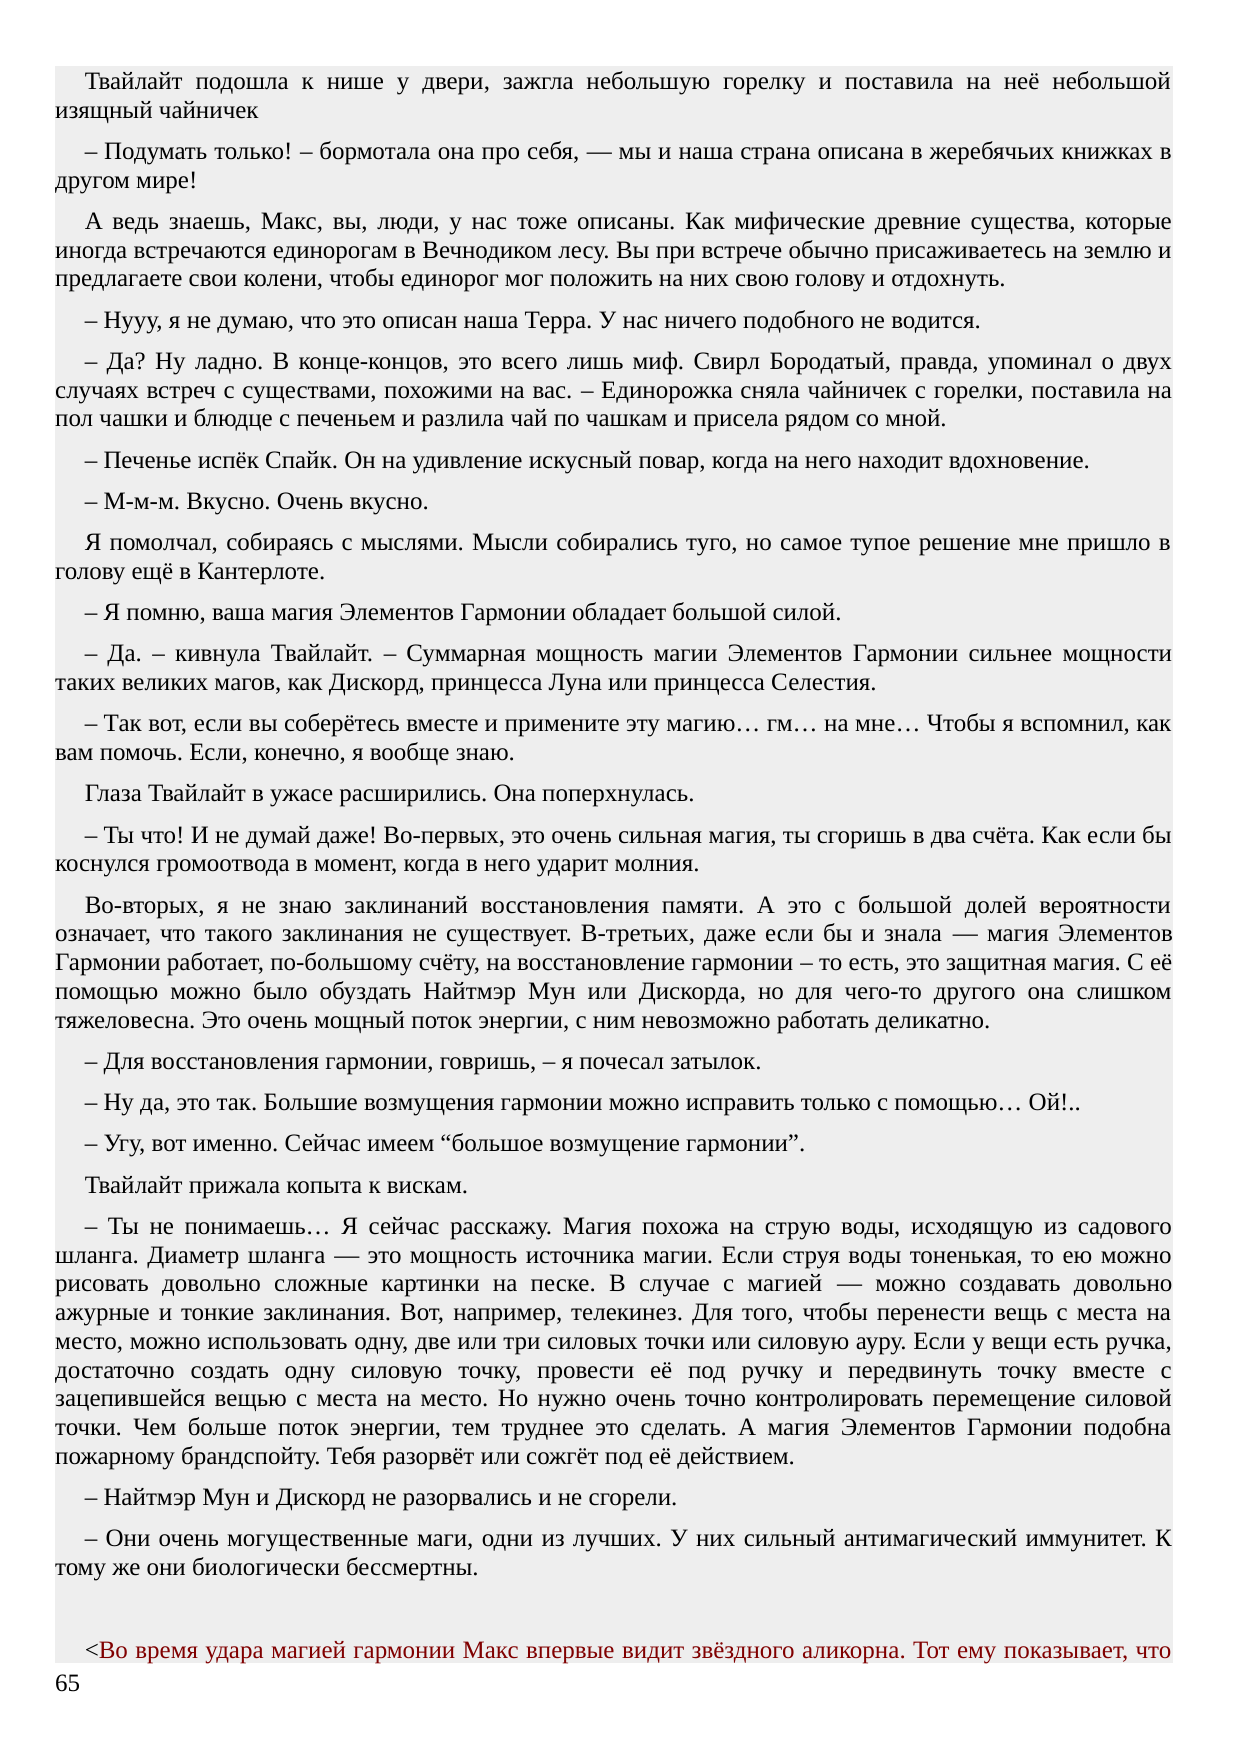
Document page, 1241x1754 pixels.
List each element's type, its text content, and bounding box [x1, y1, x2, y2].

text – Найтмэр Мун и Дискорд не разорвались и не сгорели. [55, 1482, 1173, 1511]
text – Угу, вот именно. Сейчас имеем “большое возмущение гармонии”. [55, 1128, 1173, 1157]
text Во-вторых, я не знаю заклинаний восстановления памяти. А это с большой долей вероятности означает, что такого заклинания не существует. В-третьих, даже если бы и знала — магия Элементов Гармонии работает, по-большому счёту, на восстановление гармонии – то есть, это защитная магия. С её помощью можно было обуздать Найтмэр Мун или Дискорда, но для чего-то другого она слишком тяжеловесна. Это очень мощный поток энергии, с ним невозможно работать деликатно. [55, 890, 1173, 1033]
text – М-м-м. Вкусно. Очень вкусно. [55, 486, 1173, 515]
text – Подумать только! – бормотала она про себя, — мы и наша страна описана в жеребячьих книжках в другом мире! [55, 136, 1173, 193]
text Я помолчал, собираясь с мыслями. Мысли собирались туго, но самое тупое решение мне пришло в голову ещё в Кантерлоте. [55, 527, 1173, 585]
text – Да. – кивнула Твайлайт. – Суммарная мощность магии Элементов Гармонии сильнее мощности таких великих магов, как Дискорд, принцесса Луна или принцесса Селестия. [55, 638, 1173, 696]
text Твайлайт прижала копыта к вискам. [55, 1170, 1173, 1198]
text – Печенье испёк Спайк. Он на удивление искусный повар, когда на него находит вдохновение. [55, 445, 1173, 473]
text – Они очень могущественные маги, одни из лучших. У них сильный антимагический иммунитет. К тому же они биологически бессмертны. [55, 1523, 1173, 1581]
text – Ты что! И не думай даже! Во-первых, это очень сильная магия, ты сгоришь в два счёта. Как если бы коснулся громоотвода в момент, когда в него ударит молния. [55, 820, 1173, 877]
text – Я помню, ваша магия Элементов Гармонии обладает большой силой. [55, 597, 1173, 626]
text – Ну да, это так. Большие возмущения гармонии можно исправить только с помощью… Ой!.. [55, 1087, 1173, 1116]
text – Нууу, я не думаю, что это описан наша Терра. У нас ничего подобного не водится. [55, 305, 1173, 333]
text – Да? Ну ладно. В конце-концов, это всего лишь миф. Свирл Бородатый, правда, упоминал о двух случаях встреч с существами, похожими на вас. – Единорожка сняла чайничек с горелки, поставила на пол чашки и блюдце с печеньем и разлила чай по чашкам и присела рядом со мной. [55, 346, 1173, 432]
text <Во время удара магией гармонии Макс впервые видит звёздного аликорна. Тот ему показывает, что [55, 1635, 1173, 1663]
text – Так вот, если вы соберётесь вместе и примените эту магию… гм… на мне… Чтобы я вспомнил, как вам помочь. Если, конечно, я вообще знаю. [55, 708, 1173, 766]
text – Для восстановления гармонии, говришь, – я почесал затылок. [55, 1046, 1173, 1075]
text Твайлайт подошла к нише у двери, зажгла небольшую горелку и поставила на неё небольшой изящный чайничек [55, 66, 1173, 123]
text – Ты не понимаешь… Я сейчас расскажу. Магия похожа на струю воды, исходящую из садового шланга. Диаметр шланга — это мощность источника магии. Если струя воды тоненькая, то ею можно рисовать довольно сложные картинки на песке. В случае с магией — можно создавать довольно ажурные и тонкие заклинания. Вот, например, телекинез. Для того, чтобы перенести вещь с места на место, можно использовать одну, две или три силовых точки или силовую ауру. Если у вещи есть ручка, достаточно создать одну силовую точку, провести её под ручку и передвинуть точку вместе с зацепившейся вещью с места на место. Но нужно очень точно контролировать перемещение силовой точки. Чем больше поток энергии, тем труднее это сделать. А магия Элементов Гармонии подобна пожарному брандспойту. Тебя разорвёт или сожгёт под её действием. [55, 1211, 1173, 1470]
text А ведь знаешь, Макс, вы, люди, у нас тоже описаны. Как мифические древние существа, которые иногда встречаются единорогам в Вечнодиком лесу. Вы при встрече обычно присаживаетесь на землю и предлагаете свои колени, чтобы единорог мог положить на них свою голову и отдохнуть. [55, 206, 1173, 292]
text Глаза Твайлайт в ужасе расширились. Она поперхнулась. [55, 778, 1173, 807]
